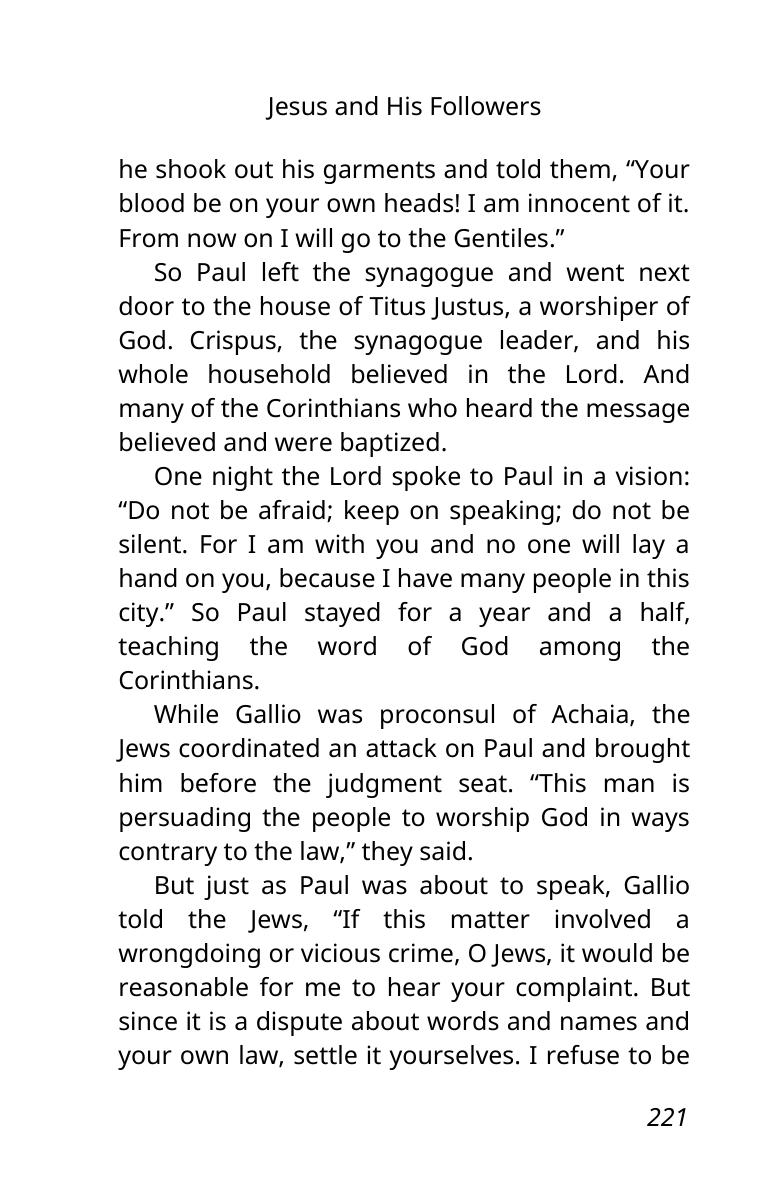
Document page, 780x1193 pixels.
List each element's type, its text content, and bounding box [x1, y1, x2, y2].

text One night the Lord spoke to Paul in a vision: “Do not be afraid; keep on speaking; do not be silent. For I am with you and no one will lay a hand on you, because I have many people in this city.” So Paul stayed for a year and a half, teaching the word of God among the Corinthians. [118, 459, 691, 697]
text he shook out his garments and told them, “Your blood be on your own heads! I am innocent of it. From now on I will go to the Gentiles.” [118, 152, 691, 254]
text While Gallio was proconsul of Achaia, the Jews coordinated an attack on Paul and brought him before the judgment seat. “This man is persuading the people to worship God in ways contrary to the law,” they said. [118, 697, 691, 867]
text But just as Paul was about to speak, Gallio told the Jews, “If this matter involved a wrongdoing or vicious crime, O Jews, it would be reasonable for me to hear your complaint. But since it is a dispute about words and names and your own law, settle it yourselves. I refuse to be [118, 867, 691, 1072]
text So Paul left the synagogue and went next door to the house of Titus Justus, a worshiper of God. Crispus, the synagogue leader, and his whole household believed in the Lord. And many of the Corinthians who heard the message believed and were baptized. [118, 254, 691, 459]
